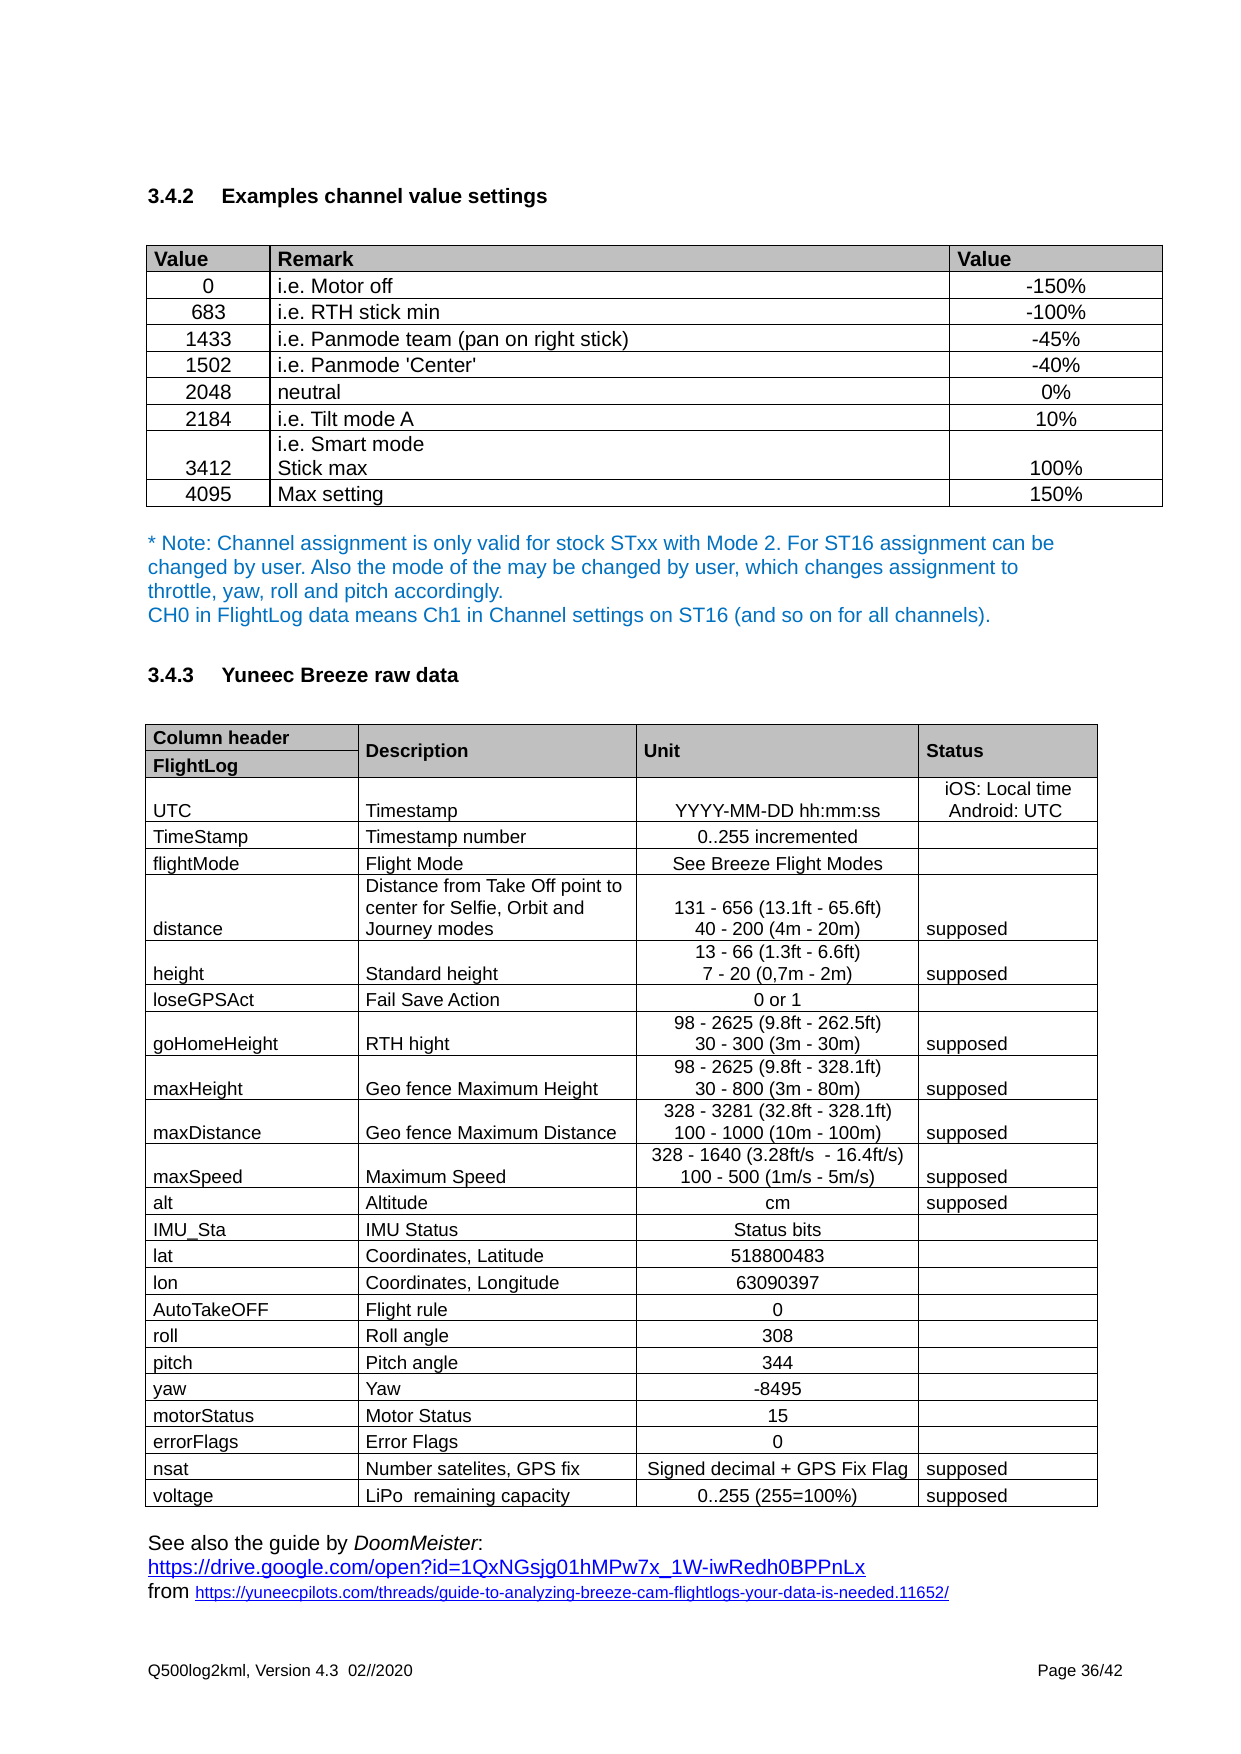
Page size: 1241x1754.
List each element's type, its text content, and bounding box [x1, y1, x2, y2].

table_cell Distance from Take Off point to center for Selfie, Orbit and Journey modes [359, 875, 636, 940]
table_cell 1433 [147, 325, 269, 351]
table_cell supposed [919, 1144, 1097, 1187]
table_cell Coordinates, Longitude [359, 1268, 636, 1293]
table_header Value [147, 246, 269, 271]
table_cell distance [146, 875, 358, 940]
table_cell [919, 1321, 1097, 1347]
table_cell [919, 1374, 1097, 1400]
table_cell supposed [919, 1188, 1097, 1214]
text https://drive.google.com/open?id=1QxNGsjg01hMPw7x_1W-iwRedh0BPPnLx [148, 1555, 1093, 1579]
table_cell RTH hight [359, 1012, 636, 1055]
table_cell Standard height [359, 941, 636, 984]
table_cell cm [637, 1188, 918, 1214]
subtitle Yuneec Breeze raw data [148, 663, 1093, 687]
table_cell 0% [950, 378, 1162, 404]
table_cell [919, 1241, 1097, 1267]
table_cell Number satelites, GPS fix [359, 1454, 636, 1479]
table_cell 518800483 [637, 1241, 918, 1267]
table_cell Timestamp [359, 778, 636, 821]
table_cell i.e. Smart mode Stick max [271, 431, 949, 479]
text CH0 in FlightLog data means Ch1 in Channel settings on ST16 (and so on for all channels). [148, 603, 1093, 627]
table_cell 2048 [147, 378, 269, 404]
table_cell supposed [919, 875, 1097, 940]
table_cell supposed [919, 1454, 1097, 1479]
table_cell Max setting [271, 480, 949, 506]
table_header Column header [146, 725, 358, 750]
table_cell 308 [637, 1321, 918, 1347]
table_cell -8495 [637, 1374, 918, 1400]
text * Note: Channel assignment is only valid for stock STxx with Mode 2. For ST16 assignment can be changed by user. Also the mode of the may be changed by user, which changes assignment to throttle, yaw, roll and pitch accordingly. [148, 531, 1093, 603]
table_cell maxDistance [146, 1100, 358, 1143]
table_cell AutoTakeOFF [146, 1295, 358, 1320]
table_cell [919, 985, 1097, 1011]
table_cell -150% [950, 272, 1162, 298]
table_cell errorFlags [146, 1427, 358, 1453]
table_cell -45% [950, 325, 1162, 351]
table_cell Status bits [637, 1215, 918, 1240]
table_cell maxSpeed [146, 1144, 358, 1187]
table_cell 683 [147, 299, 269, 324]
text from https://yuneecpilots.com/threads/guide-to-analyzing-breeze-cam-flightlogs-your-data-is-needed.11652/ [148, 1579, 1093, 1603]
table_cell YYYY-MM-DD hh:mm:ss [637, 778, 918, 821]
table_cell [919, 1215, 1097, 1240]
table_cell neutral [271, 378, 949, 404]
table_cell 328 - 3281 (32.8ft - 328.1ft) 100 - 1000 (10m - 100m) [637, 1100, 918, 1143]
table_cell 131 - 656 (13.1ft - 65.6ft) 40 - 200 (4m - 20m) [637, 875, 918, 940]
table_cell lon [146, 1268, 358, 1293]
table_cell [919, 1295, 1097, 1320]
table_cell i.e. RTH stick min [271, 299, 949, 324]
table_cell 0 [637, 1295, 918, 1320]
table_cell Altitude [359, 1188, 636, 1214]
table_cell See Breeze Flight Modes [637, 849, 918, 874]
text See also the guide by DoomMeister: [148, 1531, 1093, 1555]
table_cell flightMode [146, 849, 358, 874]
table_header Description [359, 725, 636, 777]
table_cell [919, 1268, 1097, 1293]
table_cell Pitch angle [359, 1348, 636, 1373]
table_cell [919, 822, 1097, 847]
table_cell i.e. Panmode team (pan on right stick) [271, 325, 949, 351]
table_cell Fail Save Action [359, 985, 636, 1011]
table_cell alt [146, 1188, 358, 1214]
table_cell IMU Status [359, 1215, 636, 1240]
table_header Remark [271, 246, 949, 271]
table_cell 13 - 66 (1.3ft - 6.6ft) 7 - 20 (0,7m - 2m) [637, 941, 918, 984]
table_cell Geo fence Maximum Distance [359, 1100, 636, 1143]
subtitle Examples channel value settings [148, 184, 1093, 208]
table_cell Coordinates, Latitude [359, 1241, 636, 1267]
table_cell TimeStamp [146, 822, 358, 847]
table_cell height [146, 941, 358, 984]
table_cell Timestamp number [359, 822, 636, 847]
table_cell supposed [919, 1480, 1097, 1506]
table_cell Geo fence Maximum Height [359, 1056, 636, 1099]
table_cell 328 - 1640 (3.28ft/s - 16.4ft/s) 100 - 500 (1m/s - 5m/s) [637, 1144, 918, 1187]
table_cell 1502 [147, 352, 269, 377]
table_cell 15 [637, 1401, 918, 1426]
table_cell i.e. Tilt mode A [271, 405, 949, 430]
table_header Unit [637, 725, 918, 777]
table_cell [919, 1348, 1097, 1373]
table_cell 10% [950, 405, 1162, 430]
table_cell 100% [950, 431, 1162, 479]
table_cell 63090397 [637, 1268, 918, 1293]
table_cell LiPo remaining capacity [359, 1480, 636, 1506]
table_cell 4095 [147, 480, 269, 506]
table_cell Signed decimal + GPS Fix Flag [637, 1454, 918, 1479]
table_cell Flight Mode [359, 849, 636, 874]
table_cell [919, 1401, 1097, 1426]
table_cell loseGPSAct [146, 985, 358, 1011]
table_cell 98 - 2625 (9.8ft - 262.5ft) 30 - 300 (3m - 30m) [637, 1012, 918, 1055]
table_cell Roll angle [359, 1321, 636, 1347]
table_header Value [950, 246, 1162, 271]
table_cell 0..255 incremented [637, 822, 918, 847]
table_cell nsat [146, 1454, 358, 1479]
table_cell UTC [146, 778, 358, 821]
table_cell Flight rule [359, 1295, 636, 1320]
table_cell FlightLog [146, 751, 358, 777]
table_cell Error Flags [359, 1427, 636, 1453]
table_header Status [919, 725, 1097, 777]
table_cell supposed [919, 1100, 1097, 1143]
table_cell 0..255 (255=100%) [637, 1480, 918, 1506]
table_cell [919, 849, 1097, 874]
table_cell 0 [637, 1427, 918, 1453]
table_cell supposed [919, 1012, 1097, 1055]
table_cell motorStatus [146, 1401, 358, 1426]
table_cell maxHeight [146, 1056, 358, 1099]
table_cell lat [146, 1241, 358, 1267]
table_cell 3412 [147, 431, 269, 479]
table_cell Motor Status [359, 1401, 636, 1426]
table_cell Maximum Speed [359, 1144, 636, 1187]
table_cell 2184 [147, 405, 269, 430]
table_cell 150% [950, 480, 1162, 506]
table_cell supposed [919, 1056, 1097, 1099]
table_cell i.e. Panmode 'Center' [271, 352, 949, 377]
table_cell 0 or 1 [637, 985, 918, 1011]
table_cell voltage [146, 1480, 358, 1506]
table_cell yaw [146, 1374, 358, 1400]
table_cell 98 - 2625 (9.8ft - 328.1ft) 30 - 800 (3m - 80m) [637, 1056, 918, 1099]
table_cell 344 [637, 1348, 918, 1373]
table_cell -40% [950, 352, 1162, 377]
table_cell i.e. Motor off [271, 272, 949, 298]
table_cell iOS: Local time Android: UTC [919, 778, 1097, 821]
table_cell 0 [147, 272, 269, 298]
table_cell goHomeHeight [146, 1012, 358, 1055]
table_cell IMU_Sta [146, 1215, 358, 1240]
table_cell [919, 1427, 1097, 1453]
table_cell roll [146, 1321, 358, 1347]
table_cell supposed [919, 941, 1097, 984]
table_cell Yaw [359, 1374, 636, 1400]
table_cell -100% [950, 299, 1162, 324]
table_cell pitch [146, 1348, 358, 1373]
